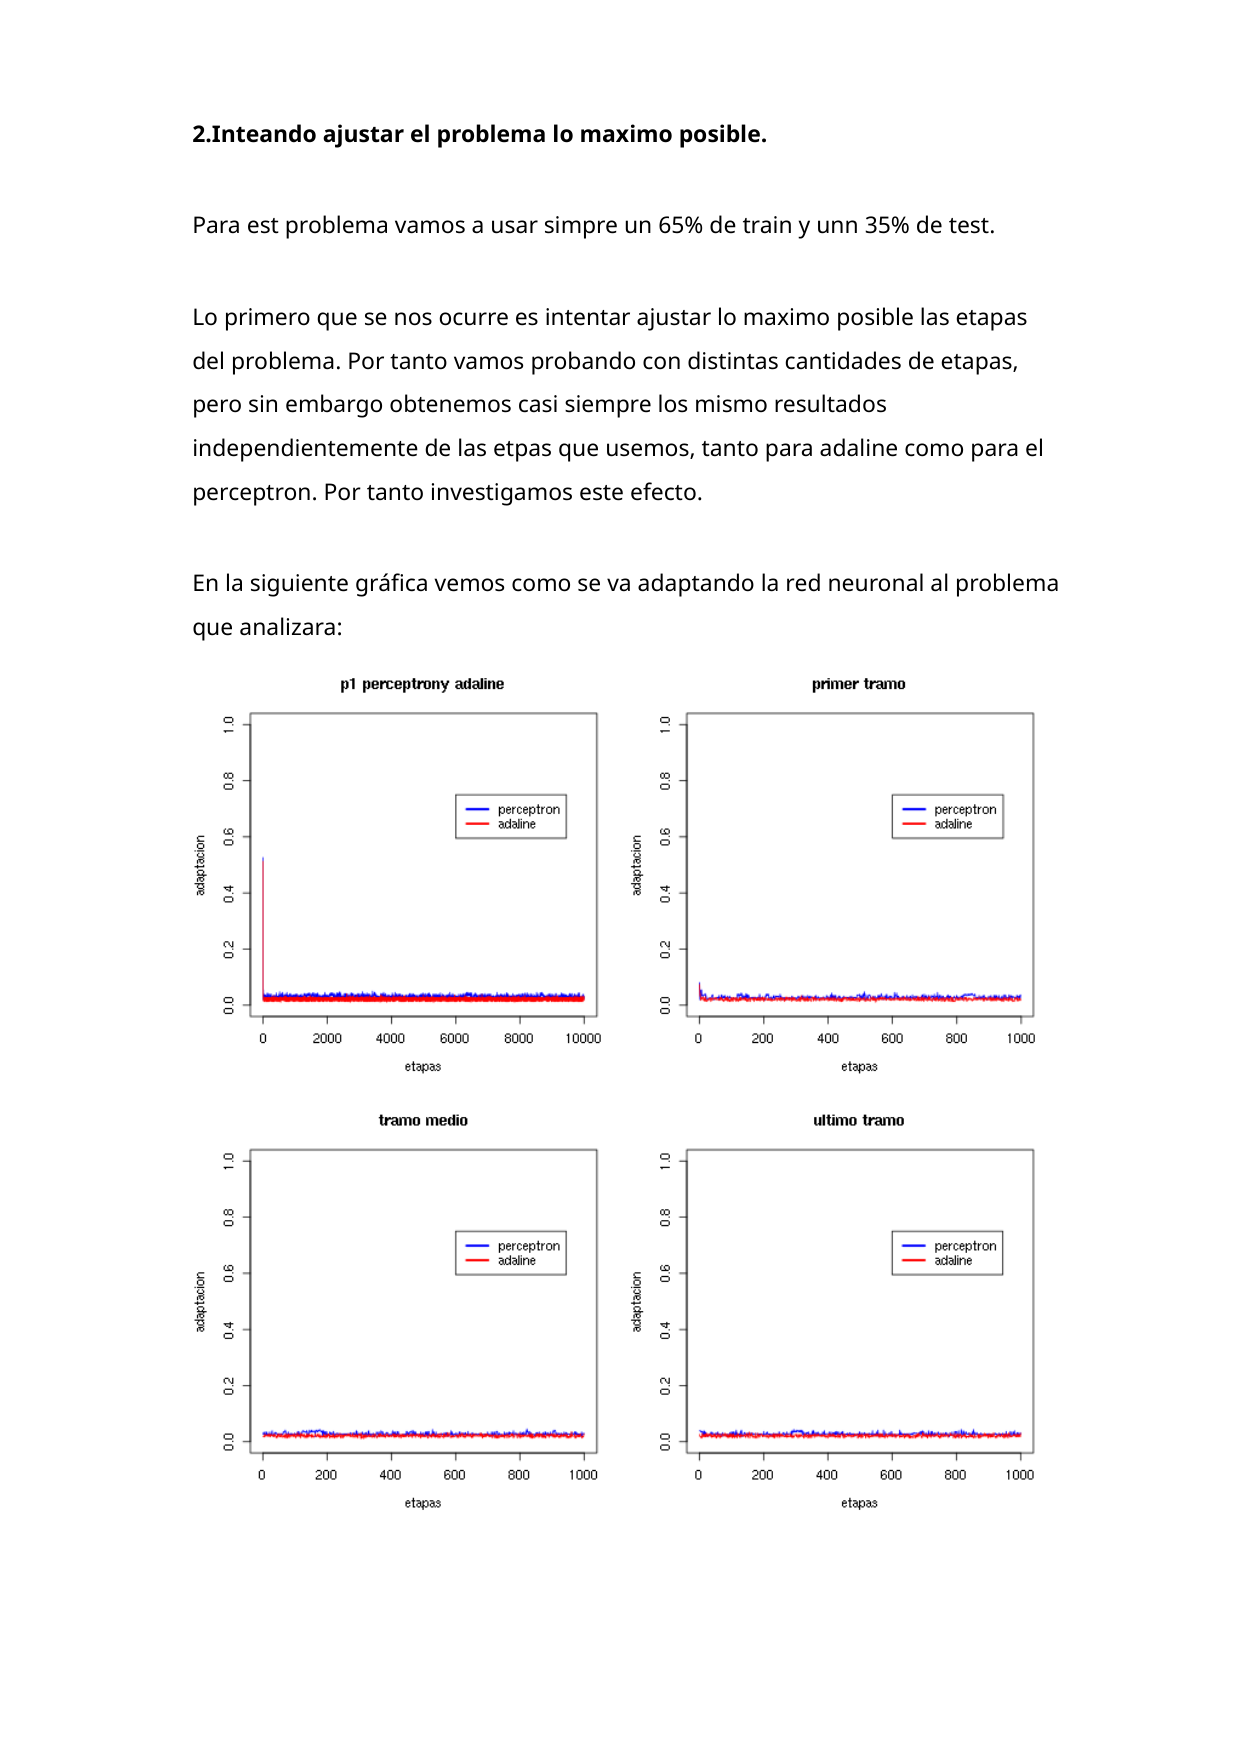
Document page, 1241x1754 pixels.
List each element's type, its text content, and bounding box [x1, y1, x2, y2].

text Lo primero que se nos ocurre es intentar ajustar lo maximo posible las etapas del problema. Por tanto vamos probando con distintas cantidades de etapas, pero sin embargo obtenemos casi siempre los mismo resultados independientemente de las etpas que usemos, tanto para adaline como para el perceptron. Por tanto investigamos este efecto. [192, 301, 1064, 507]
picture [192, 654, 1064, 1527]
text Para est problema vamos a usar simpre un 65% de train y unn 35% de test. [192, 209, 1064, 241]
text En la siguiente gráfica vemos como se va adaptando la red neuronal al problema que analizara: [192, 567, 1064, 642]
text 2.Inteando ajustar el problema lo maximo posible. [192, 118, 1064, 149]
